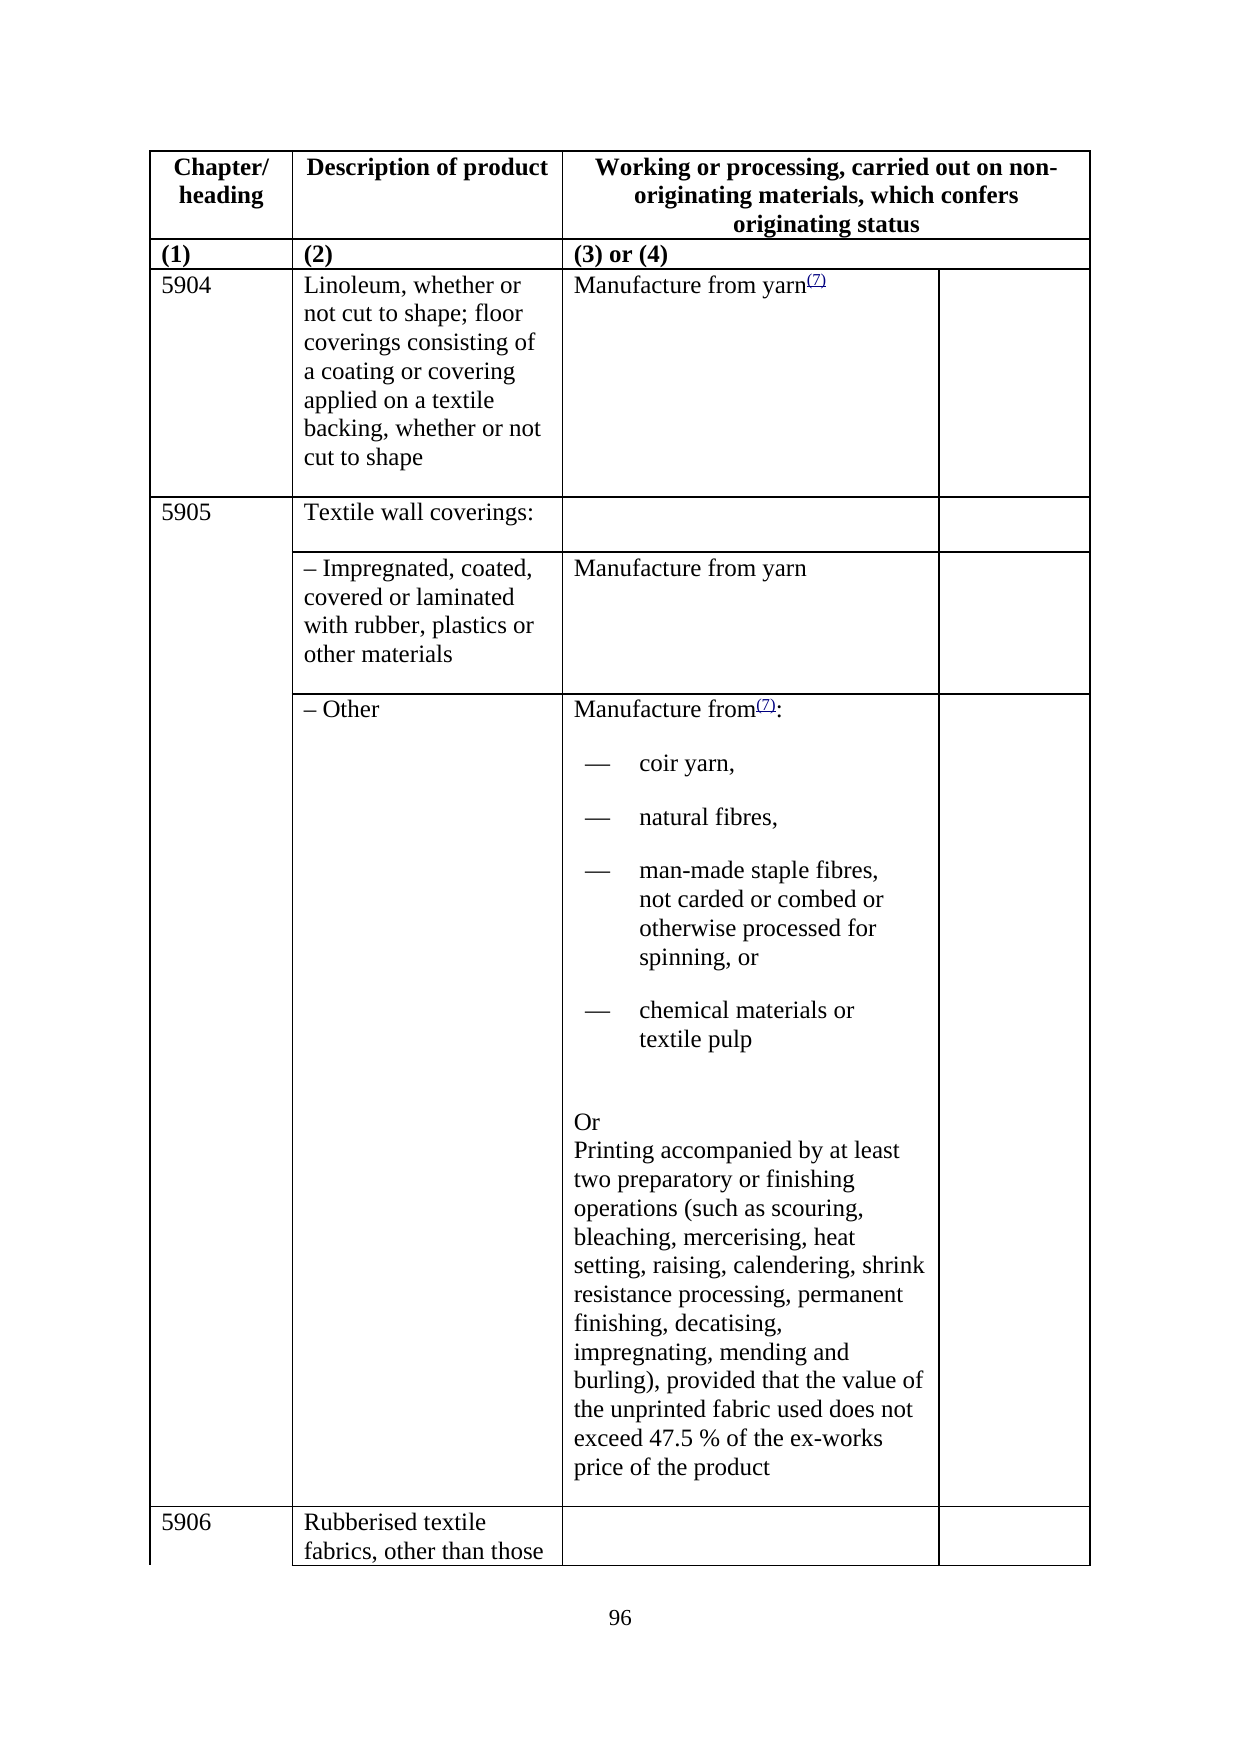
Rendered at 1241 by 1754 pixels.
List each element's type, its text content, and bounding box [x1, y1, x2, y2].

table_cell – Other [293, 695, 562, 1506]
table_cell [940, 695, 1089, 1506]
table_cell [940, 1507, 1089, 1565]
table_cell 5905 [151, 498, 292, 551]
table_cell Manufacture from yarn [563, 553, 938, 693]
table_cell Manufacture from yarn(7) [563, 270, 938, 496]
table_cell Linoleum, whether or not cut to shape; floor coverings consisting of a coating or covering applied on a textile backing, whether or not cut to shape [293, 270, 562, 496]
table_header coir yarn, [628, 748, 928, 802]
table_cell [151, 551, 292, 693]
table_cell natural fibres, [628, 802, 928, 856]
table_cell man-made staple fibres, not carded or combed or otherwise processed for spinning, or [628, 856, 928, 996]
table_cell Rubberised textile fabrics, other than those [293, 1507, 562, 1565]
table_cell [151, 693, 292, 1506]
table_cell [563, 1507, 938, 1565]
table_header — [574, 748, 628, 802]
table_cell (2) [293, 240, 562, 268]
table_cell Textile wall coverings: [293, 498, 562, 551]
table_header Working or processing, carried out on non-originating materials, which confers originating status [563, 152, 1089, 238]
table_cell – Impregnated, coated, covered or laminated with rubber, plastics or other materials [293, 553, 562, 693]
table_cell (1) [151, 240, 292, 268]
table_cell chemical materials or textile pulp [628, 996, 928, 1078]
table_cell [940, 270, 1089, 496]
table_header Chapter/ heading [151, 152, 292, 238]
table_cell — [574, 856, 628, 996]
table_cell (3) or (4) [563, 240, 1089, 268]
table_cell — [574, 996, 628, 1078]
table_cell 5904 [151, 270, 292, 496]
table_cell [940, 553, 1089, 693]
table_cell [563, 498, 938, 551]
table_cell [940, 498, 1089, 551]
table_cell 5906 [151, 1507, 292, 1565]
table_header Description of product [293, 152, 562, 238]
table_cell Manufacture from(7): Or Printing accompanied by at least two preparatory or finishing operations (such as scouring, bleaching, mercerising, heat setting, raising, calendering, shrink resistance processing, permanent finishing, decatising, impregnating, mending and burling), provided that the value of the unprinted fabric used does not exceed 47.5 % of the ex-works price of the product [563, 695, 938, 1506]
table_cell — [574, 802, 628, 856]
